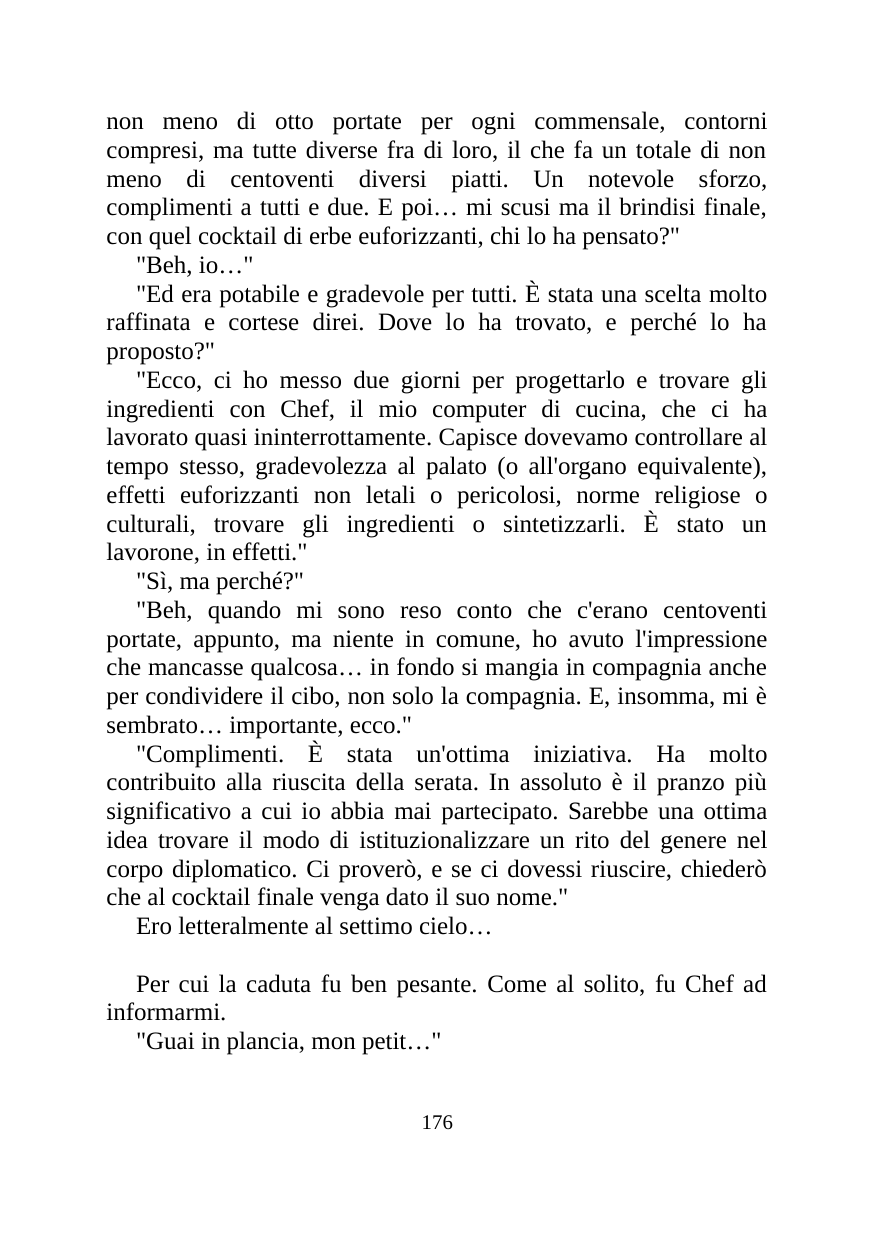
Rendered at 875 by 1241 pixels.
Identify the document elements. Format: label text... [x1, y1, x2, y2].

text "Ecco, ci ho messo due giorni per progettarlo e trovare gli ingredienti con Chef, il mio computer di cucina, che ci ha lavorato quasi ininterrottamente. Capisce dovevamo controllare al tempo stesso, gradevolezza al palato (o all'organo equivalente), effetti euforizzanti non letali o pericolosi, norme religiose o culturali, trovare gli ingredienti o sintetizzarli. È stato un lavorone, in effetti." [106, 365, 768, 566]
text "Sì, ma perché?" [106, 566, 768, 595]
text "Guai in plancia, mon petit…" [106, 1026, 768, 1055]
text "Beh, io…" [106, 250, 768, 279]
text Ero letteralmente al settimo cielo… [106, 911, 768, 940]
text non meno di otto portate per ogni commensale, contorni compresi, ma tutte diverse fra di loro, il che fa un totale di non meno di centoventi diversi piatti. Un notevole sforzo, complimenti a tutti e due. E poi… mi scusi ma il brindisi finale, con quel cocktail di erbe euforizzanti, chi lo ha pensato?" [106, 106, 768, 250]
text "Complimenti. È stata un'ottima iniziativa. Ha molto contribuito alla riuscita della serata. In assoluto è il pranzo più significativo a cui io abbia mai partecipato. Sarebbe una ottima idea trovare il modo di istituzionalizzare un rito del genere nel corpo diplomatico. Ci proverò, e se ci dovessi riuscire, chiederò che al cocktail finale venga dato il suo nome." [106, 739, 768, 911]
text Per cui la caduta fu ben pesante. Come al solito, fu Chef ad informarmi. [106, 969, 768, 1026]
text "Ed era potabile e gradevole per tutti. È stata una scelta molto raffinata e cortese direi. Dove lo ha trovato, e perché lo ha proposto?" [106, 279, 768, 365]
text "Beh, quando mi sono reso conto che c'erano centoventi portate, appunto, ma niente in comune, ho avuto l'impressione che mancasse qualcosa… in fondo si mangia in compagnia anche per condividere il cibo, non solo la compagnia. E, insomma, mi è sembrato… importante, ecco." [106, 595, 768, 739]
